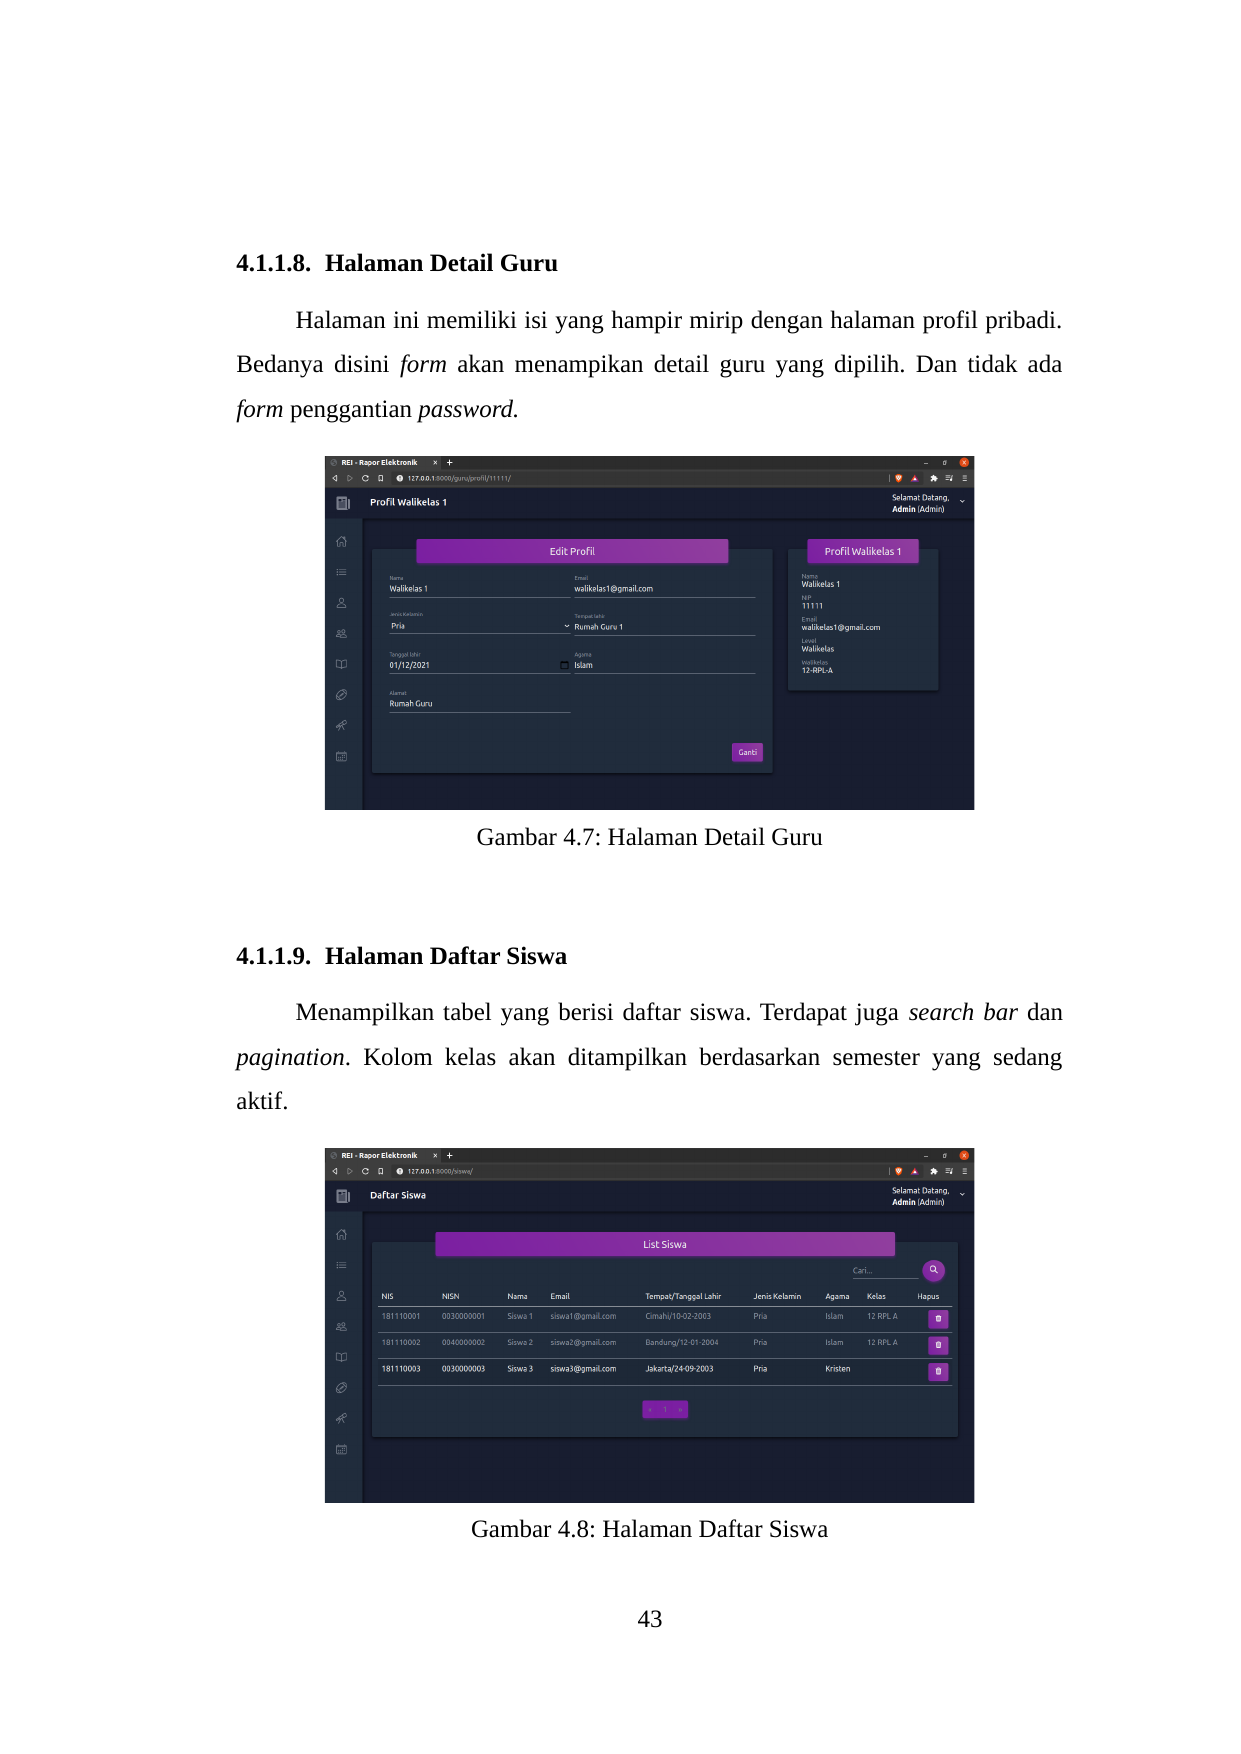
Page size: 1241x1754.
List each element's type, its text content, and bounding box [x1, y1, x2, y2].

text Halaman ini memiliki isi yang hampir mirip dengan halaman profil pribadi. Bedanya disini form akan menampikan detail guru yang dipilih. Dan tidak ada form penggantian password. [236, 293, 1063, 426]
text Gambar 4.7: Halaman Detail Guru [325, 810, 974, 854]
subtitle Halaman Detail Guru [236, 236, 1063, 281]
subtitle Halaman Daftar Siswa [236, 929, 1063, 973]
picture [324, 1148, 975, 1503]
text Gambar 4.8: Halaman Daftar Siswa [325, 1503, 974, 1547]
picture [324, 456, 975, 810]
text Menampilkan tabel yang berisi daftar siswa. Terdapat juga search bar dan pagination. Kolom kelas akan ditampilkan berdasarkan semester yang sedang aktif. [236, 985, 1063, 1118]
